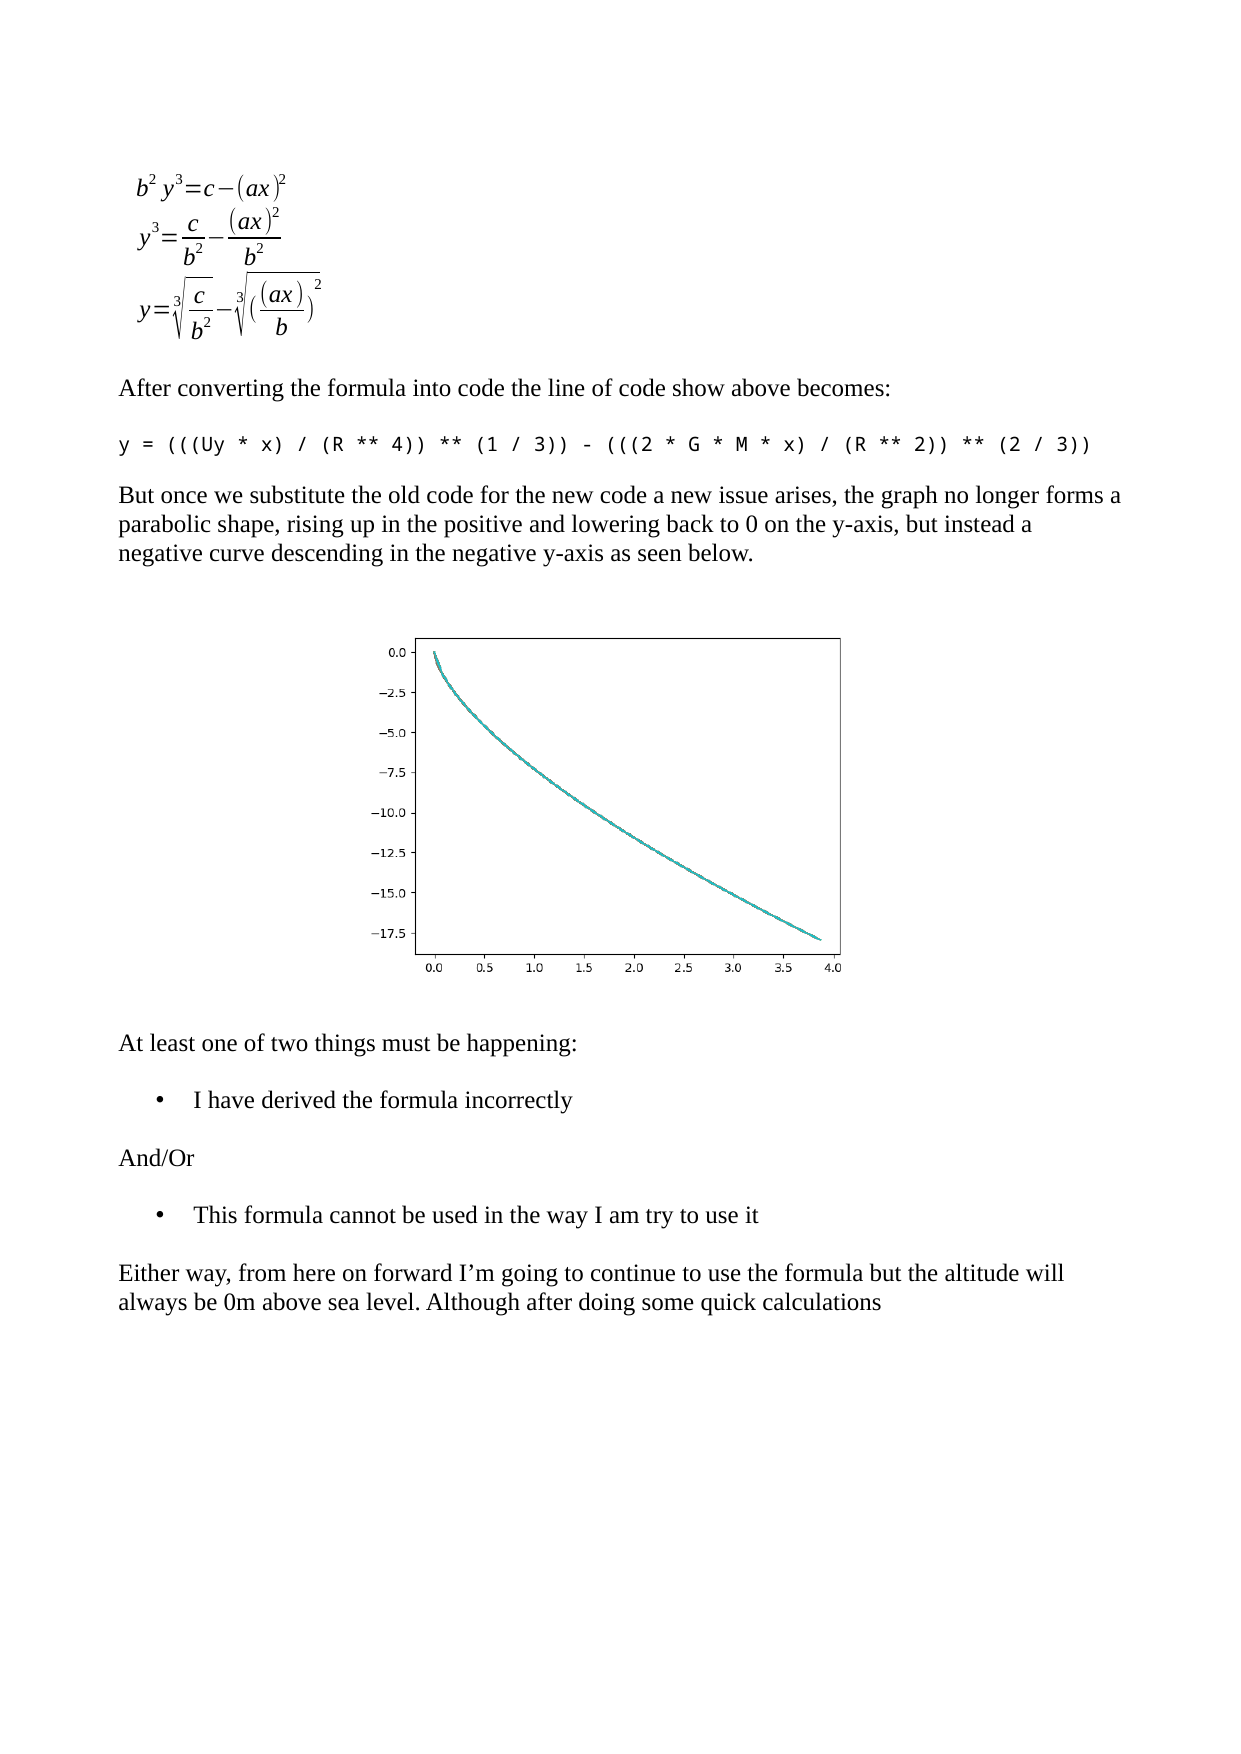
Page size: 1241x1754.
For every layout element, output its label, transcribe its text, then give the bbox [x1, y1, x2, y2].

picture [346, 588, 894, 999]
list I have derived the formula incorrectly [156, 1085, 1122, 1114]
text After converting the formula into code the line of code show above becomes: [118, 373, 1122, 430]
text But once we substitute the old code for the new code a new issue arises, the graph no longer forms a parabolic shape, rising up in the positive and lowering back to 0 on the y-axis, but instead a negative curve descending in the negative y-axis as seen below. [118, 480, 1122, 566]
text At least one of two things must be happening: [118, 1028, 1122, 1057]
text y = (((Uy * x) / (R ** 4)) ** (1 / 3)) - (((2 * G * M * x) / (R ** 2)) ** (2 / 3)) [118, 430, 1122, 457]
text Either way, from here on forward I’m going to continue to use the formula but the altitude will always be 0m above sea level. Although after doing some quick calculations [118, 1258, 1122, 1315]
list This formula cannot be used in the way I am try to use it [156, 1200, 1122, 1229]
text And/Or [118, 1143, 1122, 1172]
